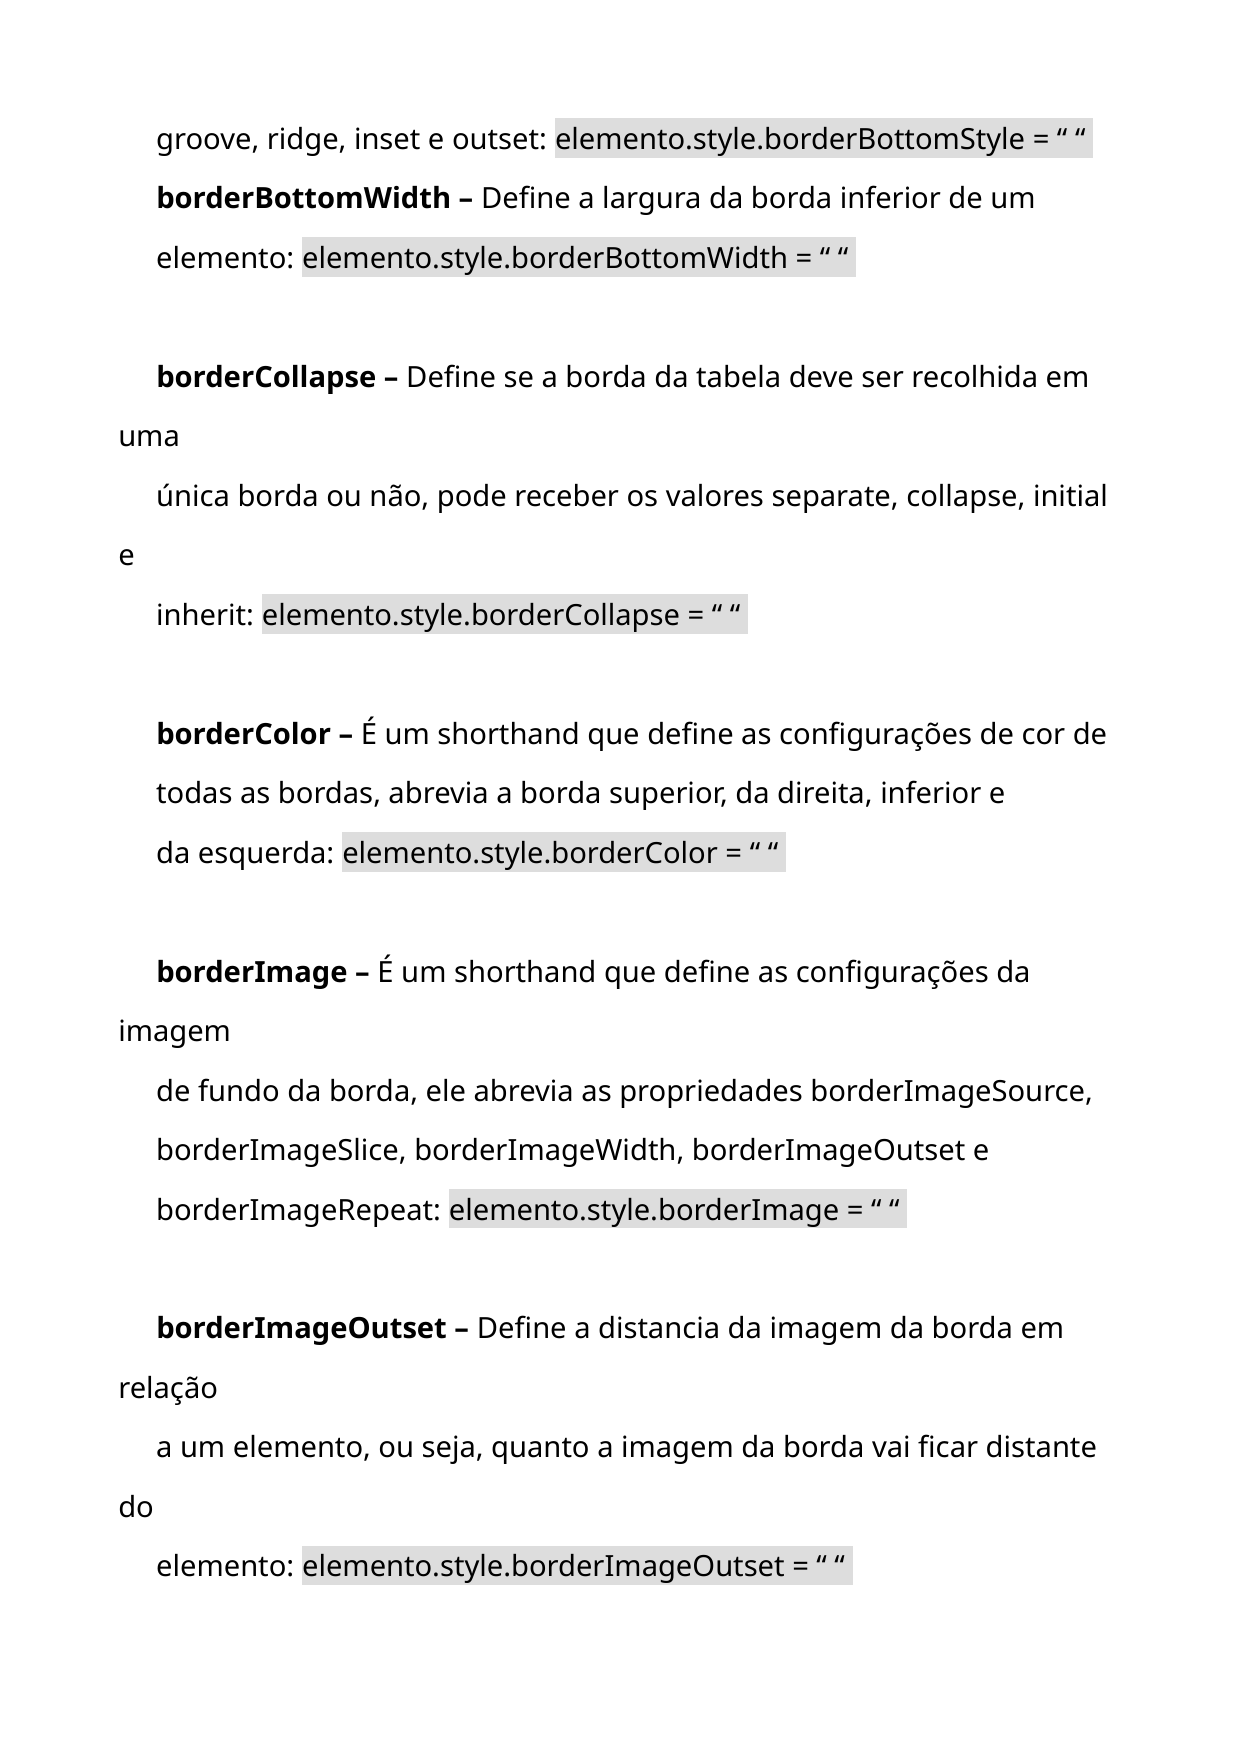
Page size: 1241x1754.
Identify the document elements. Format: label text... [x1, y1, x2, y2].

text inherit: elemento.style.borderCollapse = “ “ [118, 594, 1122, 634]
text borderImageOutset – Define a distancia da imagem da borda em relação [118, 1308, 1122, 1407]
text elemento: elemento.style.borderImageOutset = “ “ [118, 1546, 1122, 1585]
text groove, ridge, inset e outset: elemento.style.borderBottomStyle = “ “ [118, 118, 1122, 158]
text borderCollapse – Define se a borda da tabela deve ser recolhida em uma [118, 356, 1122, 455]
text elemento: elemento.style.borderBottomWidth = “ “ [118, 237, 1122, 277]
text a um elemento, ou seja, quanto a imagem da borda vai ficar distante do [118, 1427, 1122, 1526]
text borderBottomWidth – Define a largura da borda inferior de um [118, 178, 1122, 217]
text única borda ou não, pode receber os valores separate, collapse, initial e [118, 475, 1122, 574]
text borderImage – É um shorthand que define as configurações da imagem [118, 951, 1122, 1050]
text borderColor – É um shorthand que define as configurações de cor de [118, 713, 1122, 753]
text borderImageRepeat: elemento.style.borderImage = “ “ [118, 1189, 1122, 1228]
text da esquerda: elemento.style.borderColor = “ “ [118, 832, 1122, 872]
text todas as bordas, abrevia a borda superior, da direita, inferior e [118, 772, 1122, 812]
text de fundo da borda, ele abrevia as propriedades borderImageSource, [118, 1070, 1122, 1109]
text borderImageSlice, borderImageWidth, borderImageOutset e [118, 1129, 1122, 1169]
